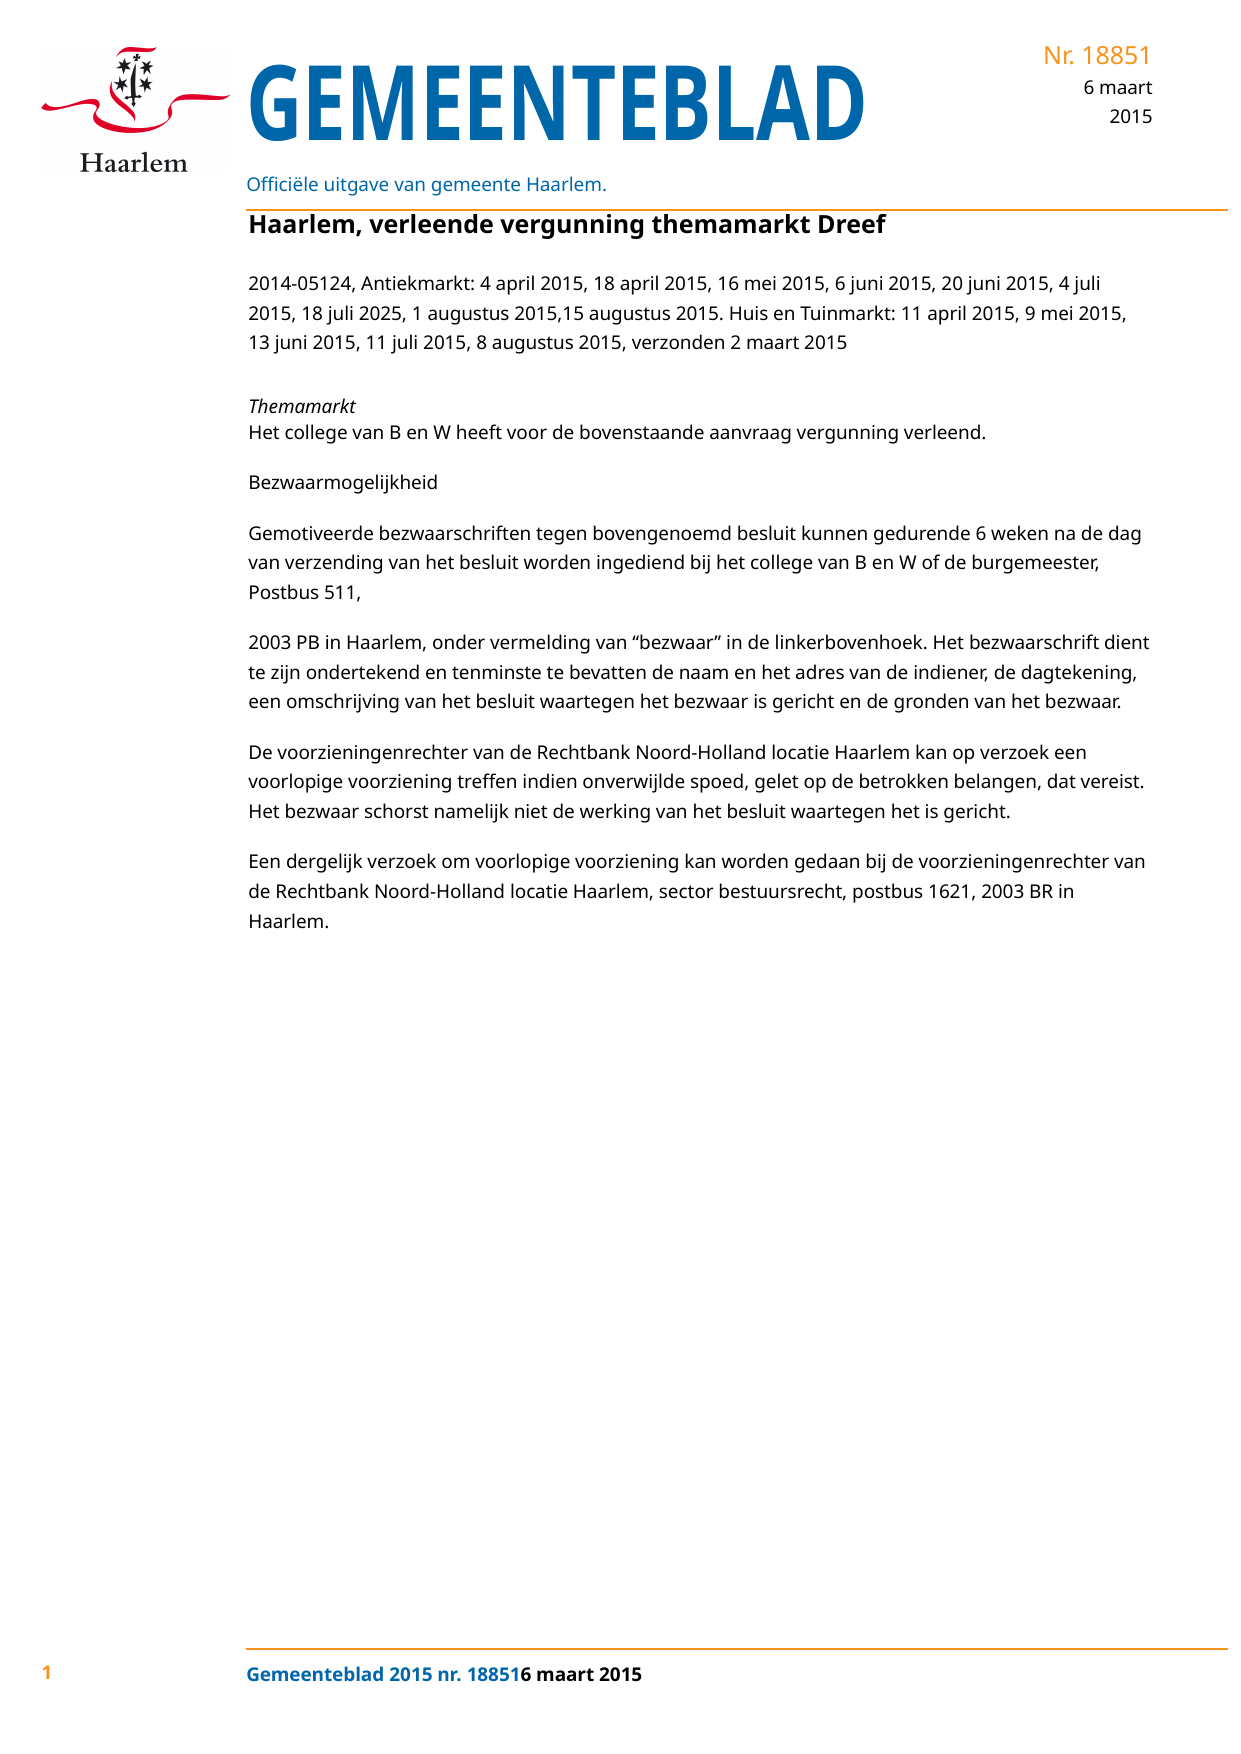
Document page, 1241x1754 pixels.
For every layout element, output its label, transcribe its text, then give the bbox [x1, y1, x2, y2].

text 2014-05124, Antiekmarkt: 4 april 2015, 18 april 2015, 16 mei 2015, 6 juni 2015, 20 juni 2015, 4 juli 2015, 18 juli 2025, 1 augustus 2015,15 augustus 2015. Huis en Tuinmarkt: 11 april 2015, 9 mei 2015, 13 juni 2015, 11 juli 2015, 8 augustus 2015, verzonden 2 maart 2015 [248, 270, 1152, 355]
picture [41, 47, 231, 172]
text Bezwaarmogelijkheid [248, 469, 1152, 495]
text Themamarkt [248, 393, 1152, 419]
text 2003 PB in Haarlem, onder vermelding van “bezwaar” in de linkerbovenhoek. Het bezwaarschrift dient te zijn ondertekend en tenminste te bevatten de naam en het adres van de indiener, de dagtekening, een omschrijving van het besluit waartegen het bezwaar is gericht en de gronden van het bezwaar. [248, 629, 1152, 714]
text Gemotiveerde bezwaarschriften tegen bovengenoemd besluit kunnen gedurende 6 weken na de dag van verzending van het besluit worden ingediend bij het college van B en W of de burgemeester, Postbus 511, [248, 520, 1152, 605]
text Het college van B en W heeft voor de bovenstaande aanvraag vergunning verleend. [248, 419, 1152, 445]
text Een dergelijk verzoek om voorlopige voorziening kan worden gedaan bij de voorzieningenrechter van de Rechtbank Noord-Holland locatie Haarlem, sector bestuursrecht, postbus 1621, 2003 BR in Haarlem. [248, 849, 1152, 934]
text Haarlem, verleende vergunning themamarkt Dreef [248, 211, 1152, 241]
text De voorzieningenrechter van de Rechtbank Noord-Holland locatie Haarlem kan op verzoek een voorlopige voorziening treffen indien onverwijlde spoed, gelet op de betrokken belangen, dat vereist. Het bezwaar schorst namelijk niet de werking van het besluit waartegen het is gericht. [248, 739, 1152, 824]
